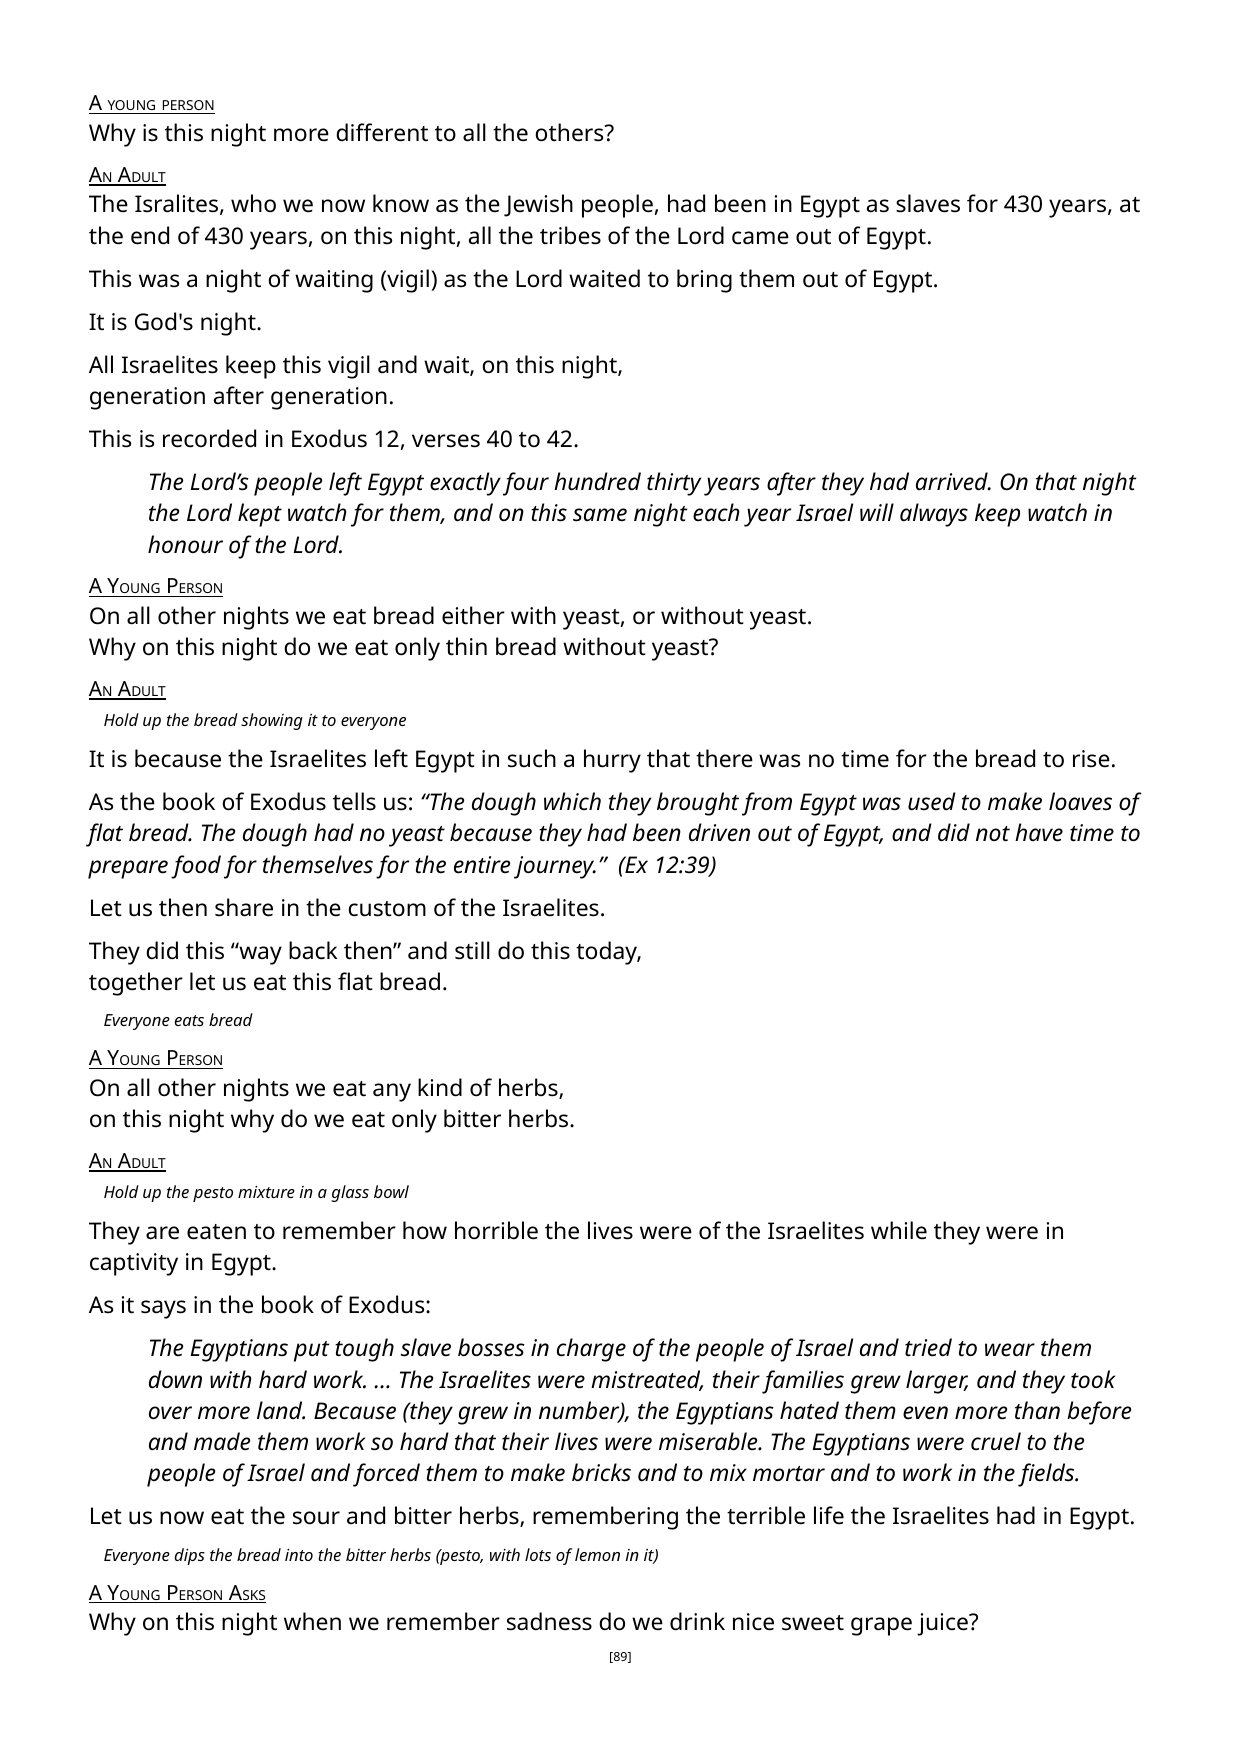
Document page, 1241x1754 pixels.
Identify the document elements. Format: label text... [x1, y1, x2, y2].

subtitle A Young Person [88, 1043, 1152, 1072]
text It is because the Israelites left Egypt in such a hurry that there was no time for the bread to rise. [88, 743, 1152, 774]
text This is recorded in Exodus 12, verses 40 to 42. [88, 423, 1152, 454]
subtitle A Young Person [88, 572, 1152, 600]
text The Egyptians put tough slave bosses in charge of the people of Israel and tried to wear them down with hard work. … The Israelites were mistreated, their families grew larger, and they took over more land. Because (they grew in number), the Egyptians hated them even more than before and made them work so hard that their lives were miserable. The Egyptians were cruel to the people of Israel and forced them to make bricks and to mix mortar and to work in the fields. [148, 1332, 1152, 1488]
subtitle An Adult [88, 674, 1152, 703]
text Let us then share in the custom of the Israelites. [88, 892, 1152, 923]
text They did this “way back then” and still do this today, together let us eat this flat bread. [88, 935, 1152, 997]
text It is God's night. [88, 306, 1152, 337]
subtitle A Young Person Asks [88, 1578, 1152, 1606]
subtitle A young person [88, 88, 1152, 117]
text Hold up the pesto mixture in a glass bowl [103, 1181, 1152, 1203]
text Hold up the bread showing it to everyone [103, 709, 1152, 731]
text On all other nights we eat any kind of herbs, on this night why do we eat only bitter herbs. [88, 1072, 1152, 1134]
text Everyone dips the bread into the bitter herbs (pesto, with lots of lemon in it) [103, 1543, 1152, 1566]
subtitle An Adult [88, 160, 1152, 188]
text Let us now eat the sour and bitter herbs, remembering the terrible life the Israelites had in Egypt. [88, 1500, 1152, 1532]
text Everyone eats bread [103, 1009, 1152, 1032]
subtitle An Adult [88, 1146, 1152, 1174]
text As it says in the book of Exodus: [88, 1289, 1152, 1321]
text The Lord’s people left Egypt exactly four hundred thirty years after they had arrived. On that night the Lord kept watch for them, and on this same night each year Israel will always keep watch in honour of the Lord. [148, 466, 1152, 560]
text Why is this night more different to all the others? [88, 117, 1152, 148]
text On all other nights we eat bread either with yeast, or without yeast. Why on this night do we eat only thin bread without yeast? [88, 600, 1152, 662]
text As the book of Exodus tells us: “The dough which they brought from Egypt was used to make loaves of flat bread. The dough had no yeast because they had been driven out of Egypt, and did not have time to prepare food for themselves for the entire journey.” (Ex 12:39) [88, 786, 1152, 880]
text All Israelites keep this vigil and wait, on this night, generation after generation. [88, 349, 1152, 411]
text Why on this night when we remember sadness do we drink nice sweet grape juice? [88, 1606, 1152, 1637]
text They are eaten to remember how horrible the lives were of the Israelites while they were in captivity in Egypt. [88, 1215, 1152, 1277]
text This was a night of waiting (vigil) as the Lord waited to bring them out of Egypt. [88, 263, 1152, 294]
text The Isralites, who we now know as the Jewish people, had been in Egypt as slaves for 430 years, at the end of 430 years, on this night, all the tribes of the Lord came out of Egypt. [88, 188, 1152, 251]
